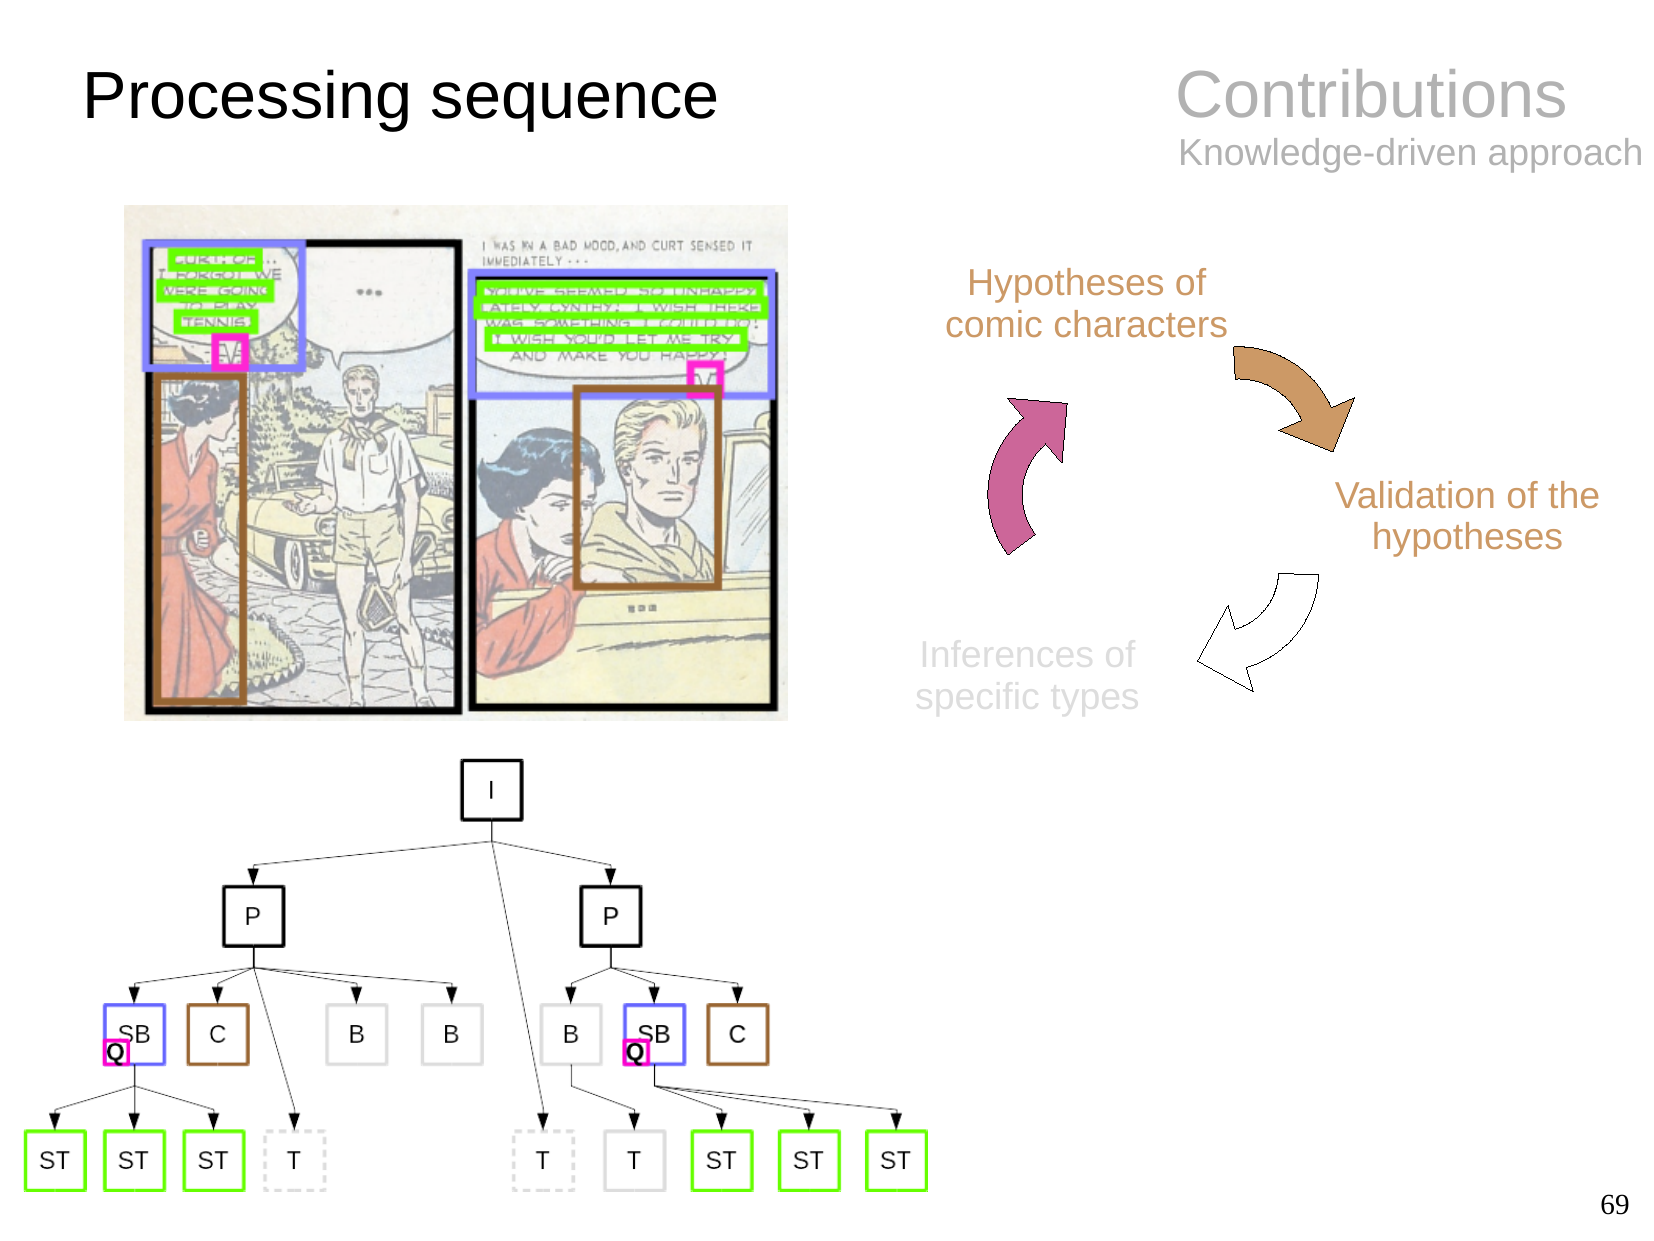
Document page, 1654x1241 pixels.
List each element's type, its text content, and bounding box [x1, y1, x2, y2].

text_box [1233, 353, 1355, 452]
text_box Hypotheses of comic characters [897, 253, 1276, 353]
title Processing sequence [82, 55, 1571, 136]
picture [124, 205, 804, 721]
text_box [987, 398, 1068, 555]
picture [23, 758, 928, 1192]
text_box Inferences of specific types [838, 626, 1217, 725]
text_box Validation of the hypotheses [1311, 466, 1625, 566]
